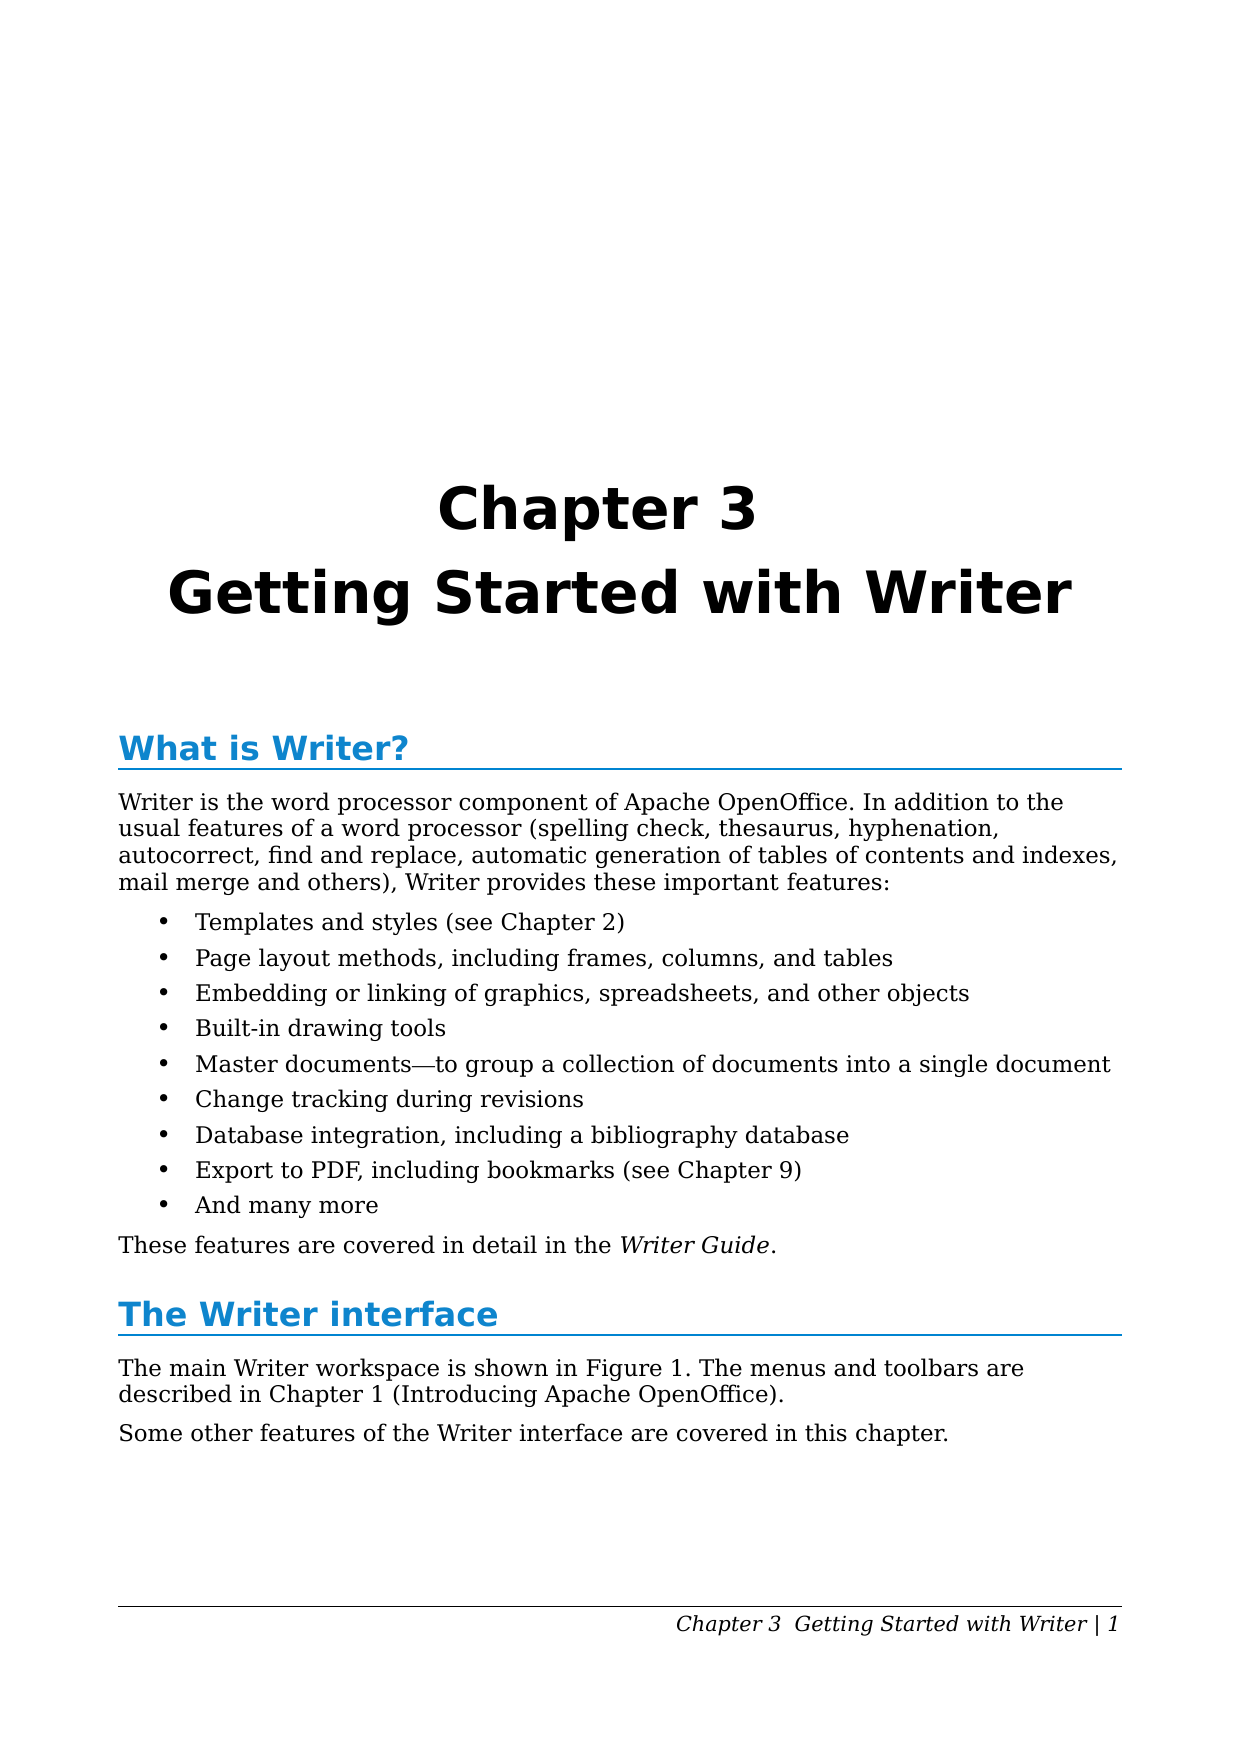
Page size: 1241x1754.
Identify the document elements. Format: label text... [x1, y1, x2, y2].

list Master documents—to group a collection of documents into a single document [156, 1049, 1122, 1078]
text Some other features of the Writer interface are covered in this chapter. [118, 1421, 1122, 1447]
text The main Writer workspace is shown in Figure 1. The menus and toolbars are described in Chapter 1 (Introducing Apache OpenOffice). [118, 1355, 1122, 1408]
text These features are covered in detail in the Writer Guide. [118, 1232, 1122, 1259]
subtitle What is Writer? [118, 729, 1122, 768]
list And many more [156, 1191, 1122, 1220]
list Export to PDF, including bookmarks (see Chapter 9) [156, 1155, 1122, 1184]
text Writer is the word processor component of Apache OpenOffice. In addition to the usual features of a word processor (spelling check, thesaurus, hyphenation, autocorrect, find and replace, automatic generation of tables of contents and indexes, mail merge and others), Writer provides these important features: [118, 789, 1122, 896]
subtitle The Writer interface [118, 1295, 1122, 1334]
list Embedding or linking of graphics, spreadsheets, and other objects [156, 978, 1122, 1007]
list Built-in drawing tools [156, 1013, 1122, 1043]
list Templates and styles (see Chapter 2) [156, 907, 1122, 936]
subtitle Chapter 3 Getting Started with Writer [118, 413, 1122, 627]
list Database integration, including a bibliography database [156, 1120, 1122, 1149]
list Page layout methods, including frames, columns, and tables [156, 943, 1122, 972]
list Change tracking during revisions [156, 1084, 1122, 1113]
